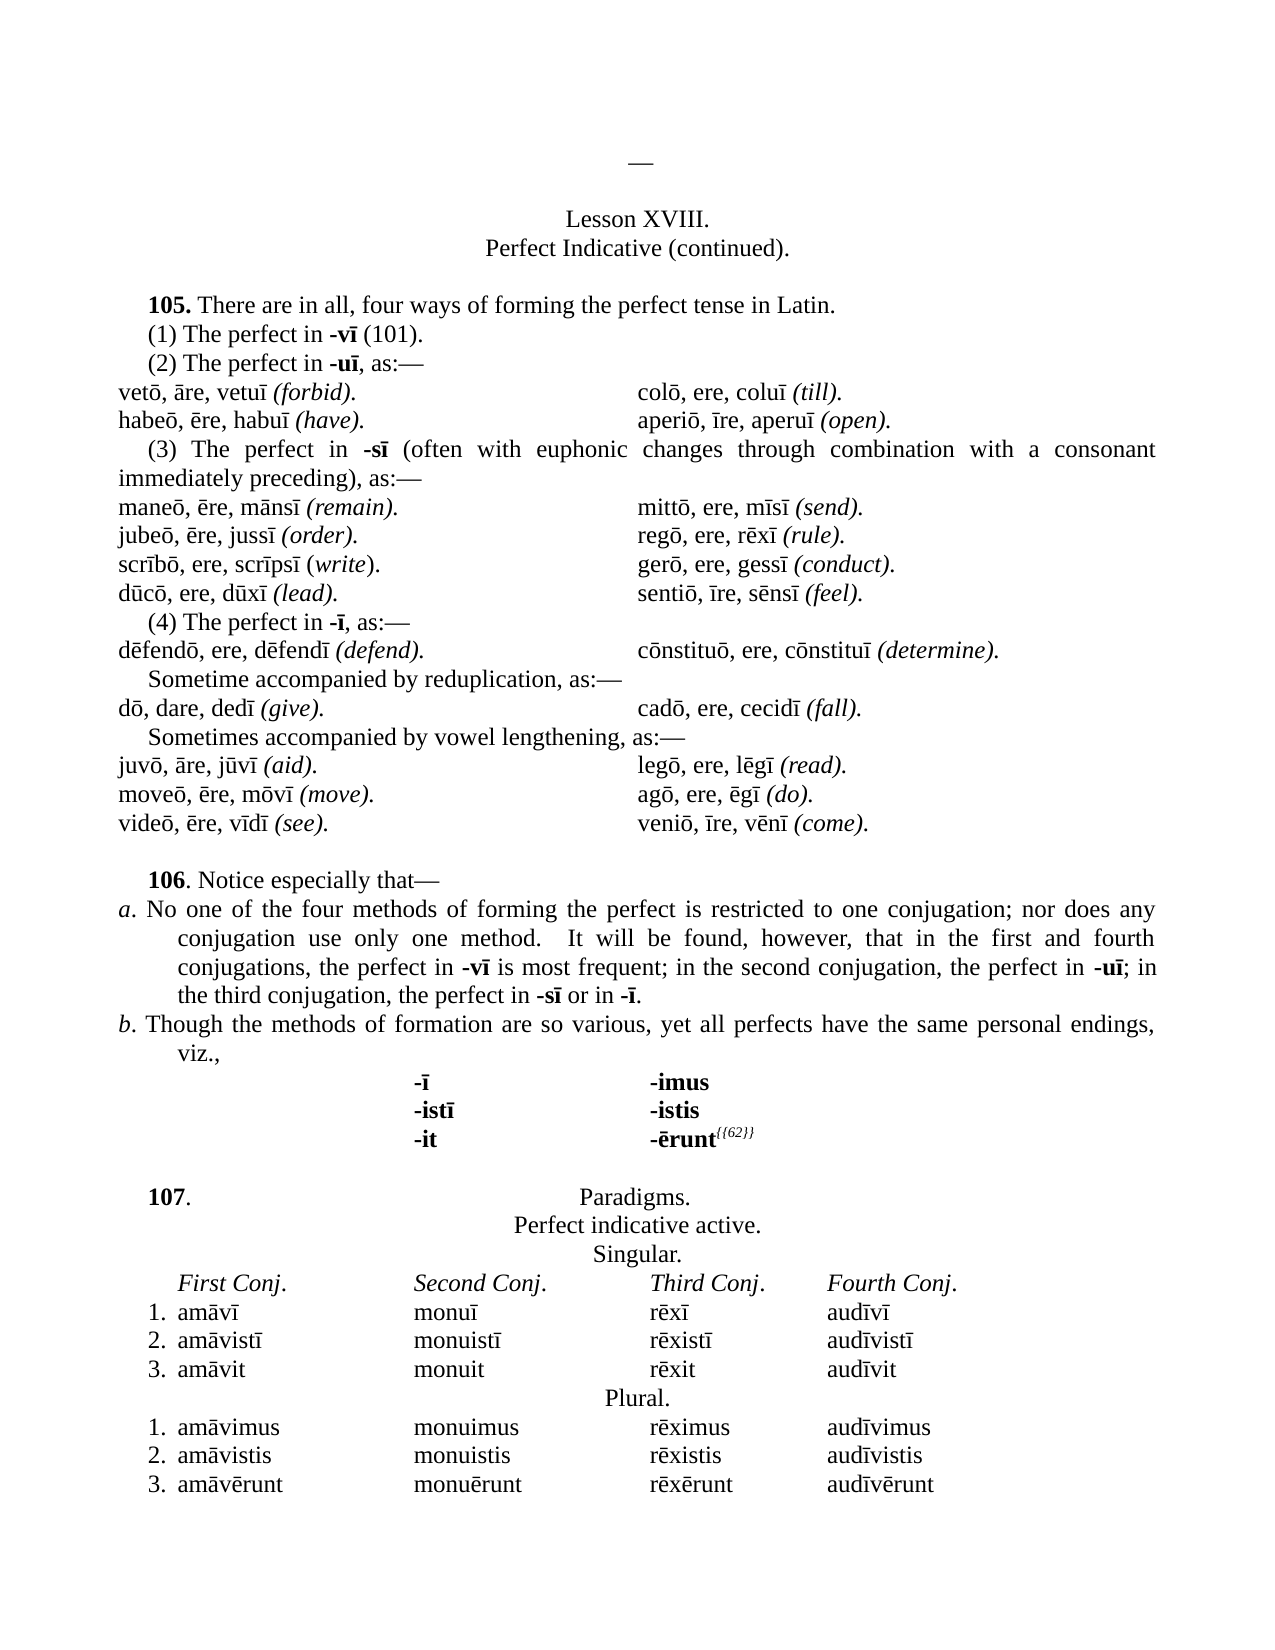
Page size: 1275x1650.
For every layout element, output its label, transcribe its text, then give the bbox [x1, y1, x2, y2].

text moveō, ēre, mōvī (move). [118, 779, 637, 808]
text dō, dare, dedī (give). [118, 693, 637, 722]
text vetō, āre, vetuī (forbid). [118, 377, 637, 406]
text 2. amāvistis monuistis rēxistis audīvistis [118, 1441, 1157, 1469]
text 107. Paradigms. [118, 1182, 1157, 1211]
text maneō, ēre, mānsī (remain). [118, 492, 637, 521]
text -ī -imus [118, 1067, 1157, 1096]
text sentiō, īre, sēnsī (feel). [637, 578, 1157, 607]
text aperiō, īre, aperuī (open). [637, 406, 1157, 434]
text (1) The perfect in -vī (101). [118, 319, 1157, 348]
text -it -ērunt{{62}} [118, 1124, 1157, 1153]
text Lesson XVIII. [118, 204, 1157, 233]
text dūcō, ere, dūxī (lead). [118, 578, 637, 607]
text b. Though the methods of formation are so various, yet all perfects have the same personal endings, viz., [118, 1009, 1157, 1067]
text — [118, 147, 1157, 176]
text 1. amāvimus monuimus rēximus audīvimus [118, 1412, 1157, 1441]
text cadō, ere, cecidī (fall). [637, 693, 1157, 722]
text 2. amāvistī monuistī rēxistī audīvistī [118, 1326, 1157, 1354]
text 3. amāvit monuit rēxit audīvit [118, 1354, 1157, 1383]
text mittō, ere, mīsī (send). [637, 492, 1157, 521]
text agō, ere, ēgī (do). [637, 779, 1157, 808]
text scrībō, ere, scrīpsī (write). [118, 549, 637, 578]
text veniō, īre, vēnī (come). [637, 808, 1157, 837]
text 105. There are in all, four ways of forming the perfect tense in Latin. [118, 291, 1157, 319]
text dēfendō, ere, dēfendī (defend). [118, 636, 637, 664]
text cōnstituō, ere, cōnstituī (determine). [637, 636, 1157, 664]
text colō, ere, coluī (till). [637, 377, 1157, 406]
text (2) The perfect in -uī, as:— [118, 348, 1157, 377]
text legō, ere, lēgī (read). [637, 751, 1157, 779]
text jubeō, ēre, jussī (order). [118, 521, 637, 549]
text Perfect Indicative (continued). [118, 233, 1157, 262]
text First Conj. Second Conj. Third Conj. Fourth Conj. [118, 1268, 1157, 1297]
text 106. Notice especially that— [118, 866, 1157, 894]
text (3) The perfect in -sī (often with euphonic changes through combination with a consonant immediately preceding), as:— [118, 434, 1157, 492]
text Sometime accompanied by reduplication, as:— [118, 664, 1157, 693]
text habeō, ēre, habuī (have). [118, 406, 637, 434]
text videō, ēre, vīdī (see). [118, 808, 637, 837]
text regō, ere, rēxī (rule). [637, 521, 1157, 549]
text Perfect indicative active. [118, 1211, 1157, 1239]
text juvō, āre, jūvī (aid). [118, 751, 637, 779]
text (4) The perfect in -ī, as:— [118, 607, 1157, 636]
text Plural. [118, 1383, 1157, 1412]
text 1. amāvī monuī rēxī audīvī [118, 1297, 1157, 1326]
text Singular. [118, 1239, 1157, 1268]
text gerō, ere, gessī (conduct). [637, 549, 1157, 578]
text 3. amāvērunt monuērunt rēxērunt audīvērunt [118, 1469, 1157, 1498]
text Sometimes accompanied by vowel lengthening, as:— [118, 722, 1157, 751]
text -istī -istis [118, 1096, 1157, 1124]
text a. No one of the four methods of forming the perfect is restricted to one conjugation; nor does any conjugation use only one method. It will be found, however, that in the first and fourth conjugations, the perfect in -vī is most frequent; in the second conjugation, the perfect in -uī; in the third conjugation, the perfect in -sī or in -ī. [118, 894, 1157, 1009]
